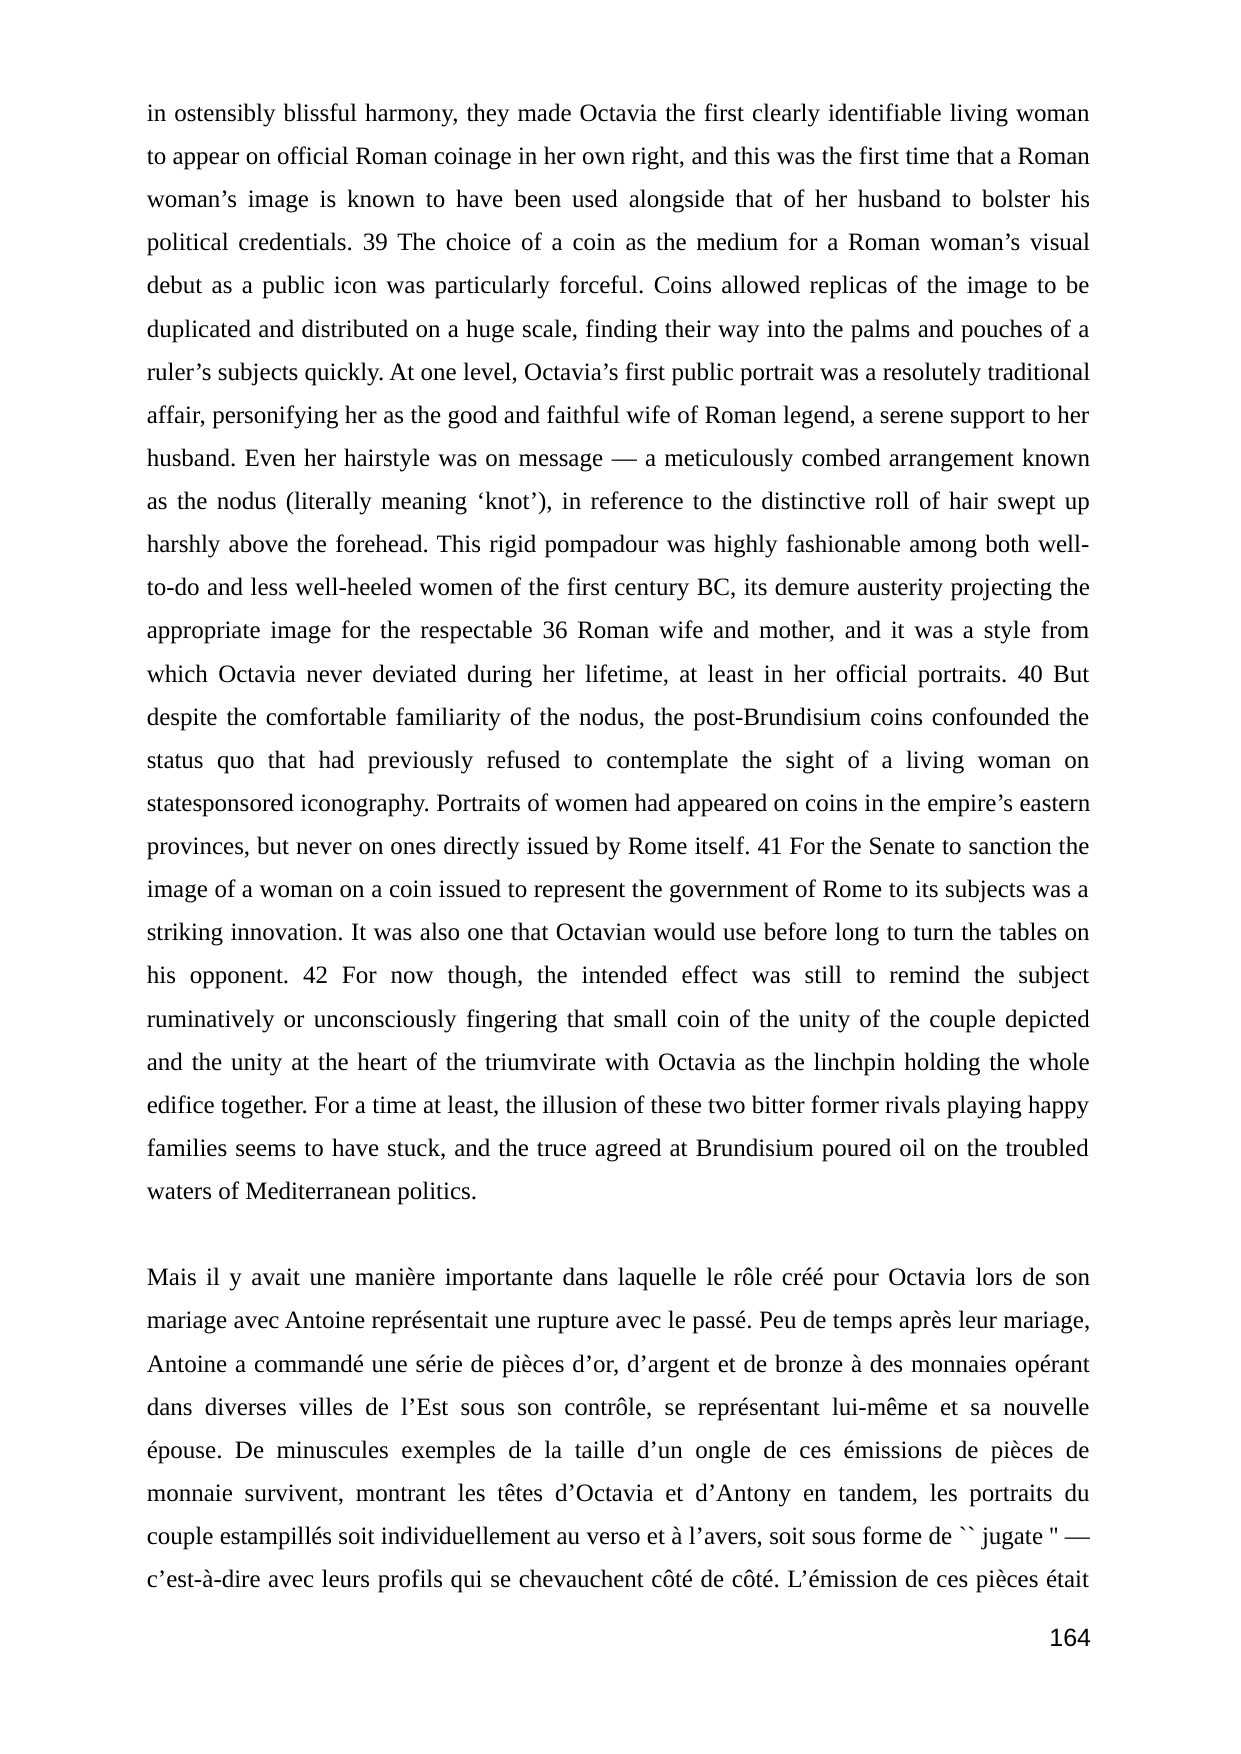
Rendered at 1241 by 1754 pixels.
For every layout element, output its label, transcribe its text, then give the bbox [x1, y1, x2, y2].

text in ostensibly blissful harmony, they made Octavia the first clearly identifiable living woman to appear on official Roman coinage in her own right, and this was the first time that a Roman woman’s image is known to have been used alongside that of her husband to bolster his political credentials. 39 The choice of a coin as the medium for a Roman woman’s visual debut as a public icon was particularly forceful. Coins allowed replicas of the image to be duplicated and distributed on a huge scale, finding their way into the palms and pouches of a ruler’s subjects quickly. At one level, Octavia’s first public portrait was a resolutely traditional affair, personifying her as the good and faithful wife of Roman legend, a serene support to her husband. Even her hairstyle was on message — a meticulously combed arrangement known as the nodus (literally meaning ‘knot’), in reference to the distinctive roll of hair swept up harshly above the forehead. This rigid pompadour was highly fashionable among both well-to-do and less well-heeled women of the first century BC, its demure austerity projecting the appropriate image for the respectable 36 Roman wife and mother, and it was a style from which Octavia never deviated during her lifetime, at least in her official portraits. 40 But despite the comfortable familiarity of the nodus, the post-Brundisium coins confounded the status quo that had previously refused to contemplate the sight of a living woman on statesponsored iconography. Portraits of women had appeared on coins in the empire’s eastern provinces, but never on ones directly issued by Rome itself. 41 For the Senate to sanction the image of a woman on a coin issued to represent the government of Rome to its subjects was a striking innovation. It was also one that Octavian would use before long to turn the tables on his opponent. 42 For now though, the intended effect was still to remind the subject ruminatively or unconsciously fingering that small coin of the unity of the couple depicted and the unity at the heart of the triumvirate with Octavia as the linchpin holding the whole edifice together. For a time at least, the illusion of these two bitter former rivals playing happy families seems to have stuck, and the truce agreed at Brundisium poured oil on the troubled waters of Mediterranean politics. [147, 98, 1091, 1205]
text Mais il y avait une manière importante dans laquelle le rôle créé pour Octavia lors de son mariage avec Antoine représentait une rupture avec le passé. Peu de temps après leur mariage, Antoine a commandé une série de pièces d’or, d’argent et de bronze à des monnaies opérant dans diverses villes de l’Est sous son contrôle, se représentant lui-même et sa nouvelle épouse. De minuscules exemples de la taille d’un ongle de ces émissions de pièces de monnaie survivent, montrant les têtes d’Octavia et d’Antony en tandem, les portraits du couple estampillés soit individuellement au verso et à l’avers, soit sous forme de `` jugate '' — c’est-à-dire avec leurs profils qui se chevauchent côté de côté. L’émission de ces pièces était [147, 1262, 1091, 1593]
